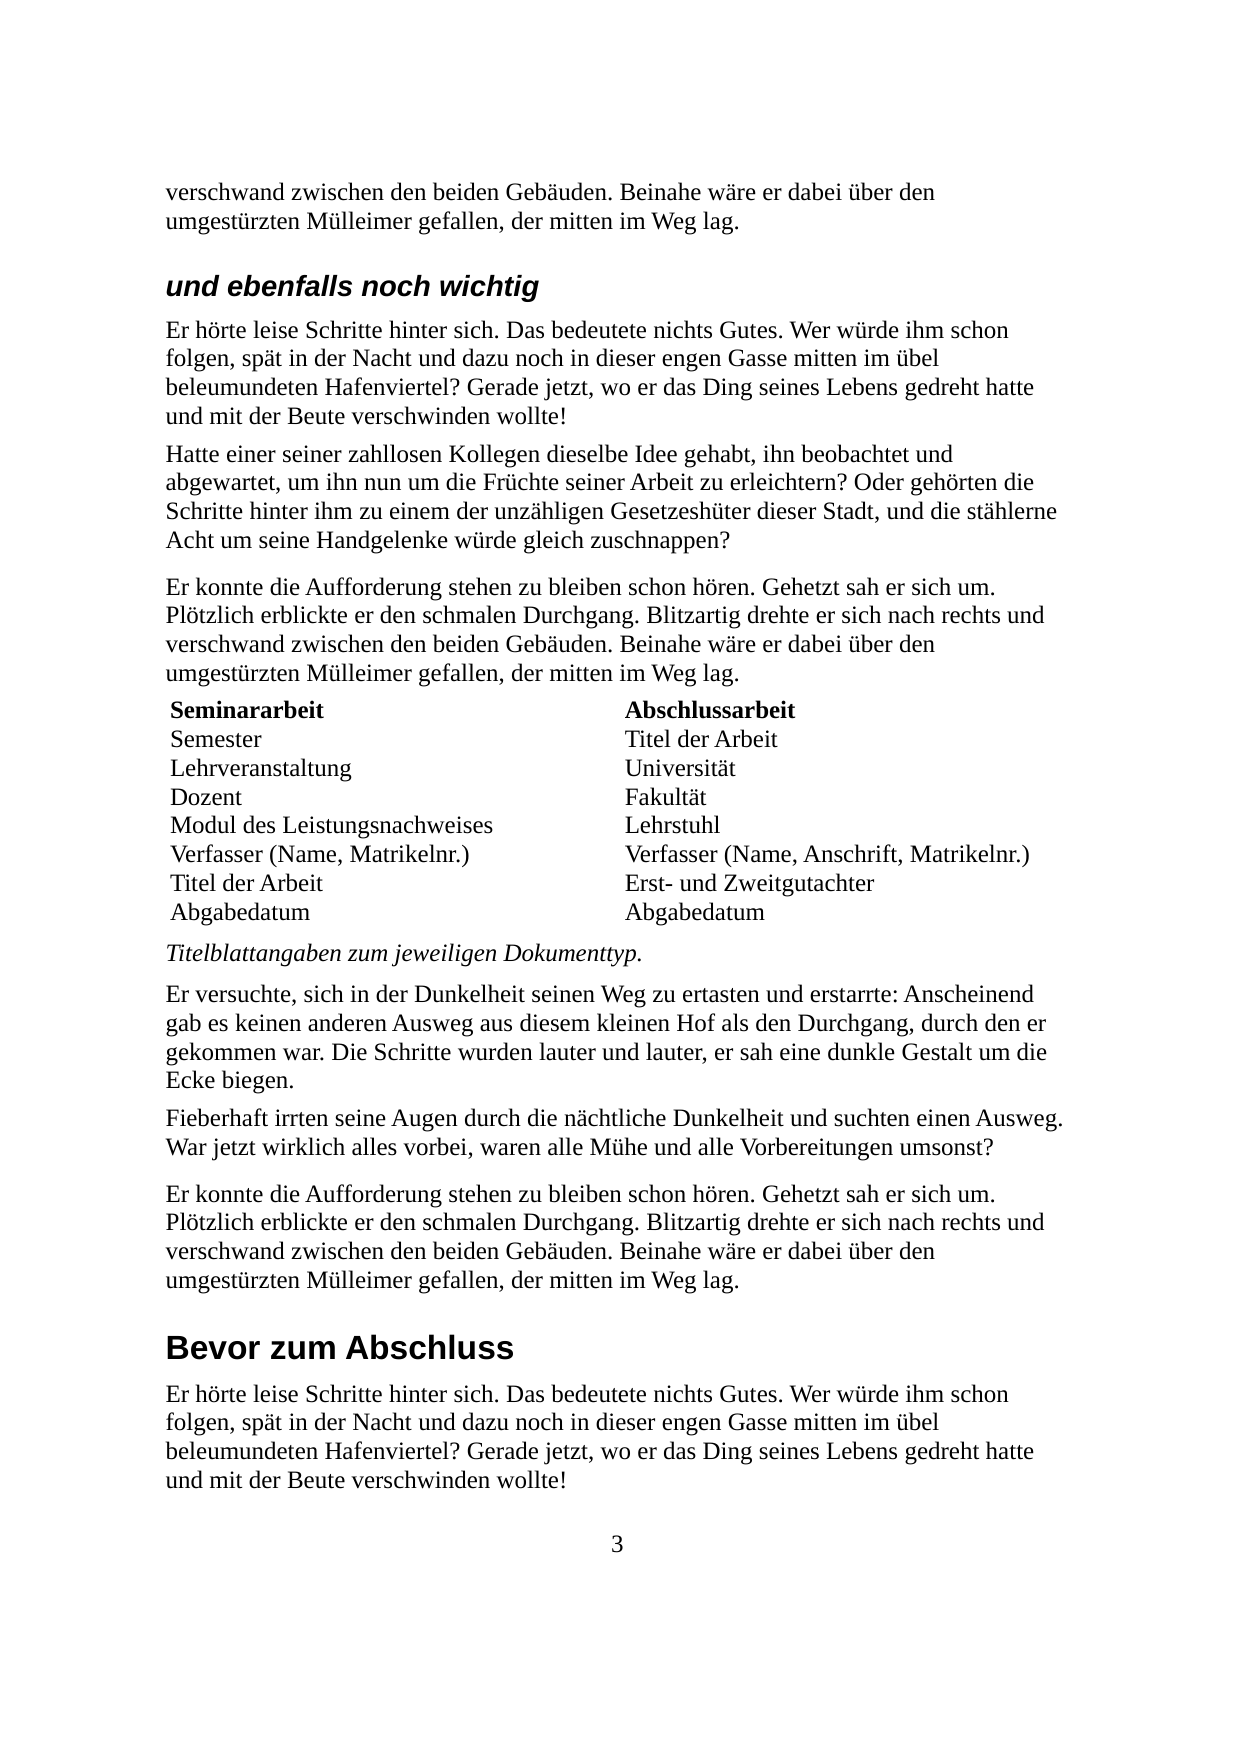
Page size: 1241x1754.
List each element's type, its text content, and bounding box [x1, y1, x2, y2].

table_cell Erst- und Zweitgutachter [620, 868, 1075, 897]
table_cell Universität [620, 753, 1075, 782]
table_cell Modul des Leistungsnachweises [165, 811, 620, 839]
text Fieberhaft irrten seine Augen durch die nächtliche Dunkelheit und suchten einen Ausweg. War jetzt wirklich alles vorbei, waren alle Mühe und alle Vorbereitungen umsonst? [165, 1103, 1075, 1161]
table_cell Abgabedatum [165, 897, 620, 926]
text Er konnte die Aufforderung stehen zu bleiben schon hören. Gehetzt sah er sich um. Plötzlich erblickte er den schmalen Durchgang. Blitzartig drehte er sich nach rechts und verschwand zwischen den beiden Gebäuden. Beinahe wäre er dabei über den umgestürzten Mülleimer gefallen, der mitten im Weg lag. [165, 572, 1075, 687]
subtitle und ebenfalls noch wichtig [165, 269, 1075, 302]
text Er versuchte, sich in der Dunkelheit seinen Weg zu ertasten und erstarrte: Anscheinend gab es keinen anderen Ausweg aus diesem kleinen Hof als den Durchgang, durch den er gekommen war. Die Schritte wurden lauter und lauter, er sah eine dunkle Gestalt um die Ecke biegen. [165, 979, 1075, 1094]
table_cell Titel der Arbeit [620, 724, 1075, 753]
subtitle Bevor zum Abschluss [165, 1328, 1075, 1366]
table_cell Fakultät [620, 782, 1075, 811]
table_cell Dozent [165, 782, 620, 811]
text Er konnte die Aufforderung stehen zu bleiben schon hören. Gehetzt sah er sich um. Plötzlich erblickte er den schmalen Durchgang. Blitzartig drehte er sich nach rechts und verschwand zwischen den beiden Gebäuden. Beinahe wäre er dabei über den umgestürzten Mülleimer gefallen, der mitten im Weg lag. [165, 1179, 1075, 1294]
table_header Abschlussarbeit [620, 696, 1075, 724]
table_cell Lehrstuhl [620, 811, 1075, 839]
table_cell Titel der Arbeit [165, 868, 620, 897]
table_cell Abgabedatum [620, 897, 1075, 926]
table_cell Verfasser (Name, Anschrift, Matrikelnr.) [620, 839, 1075, 868]
table_cell Lehrveranstaltung [165, 753, 620, 782]
text Hatte einer seiner zahllosen Kollegen dieselbe Idee gehabt, ihn beobachtet und abgewartet, um ihn nun um die Früchte seiner Arbeit zu erleichtern? Oder gehörten die Schritte hinter ihm zu einem der unzähligen Gesetzeshüter dieser Stadt, und die stählerne Acht um seine Handgelenke würde gleich zuschnappen? [165, 439, 1075, 554]
text verschwand zwischen den beiden Gebäuden. Beinahe wäre er dabei über den umgestürzten Mülleimer gefallen, der mitten im Weg lag. [165, 177, 1075, 235]
table_cell Semester [165, 724, 620, 753]
text Titelblattangaben zum jeweiligen Dokumenttyp. [165, 938, 1075, 967]
text Er hörte leise Schritte hinter sich. Das bedeutete nichts Gutes. Wer würde ihm schon folgen, spät in der Nacht und dazu noch in dieser engen Gasse mitten im übel beleumundeten Hafenviertel? Gerade jetzt, wo er das Ding seines Lebens gedreht hatte und mit der Beute verschwinden wollte! [165, 1379, 1075, 1494]
table_cell Verfasser (Name, Matrikelnr.) [165, 839, 620, 868]
table_header Seminararbeit [165, 696, 620, 724]
text Er hörte leise Schritte hinter sich. Das bedeutete nichts Gutes. Wer würde ihm schon folgen, spät in der Nacht und dazu noch in dieser engen Gasse mitten im übel beleumundeten Hafenviertel? Gerade jetzt, wo er das Ding seines Lebens gedreht hatte und mit der Beute verschwinden wollte! [165, 315, 1075, 430]
